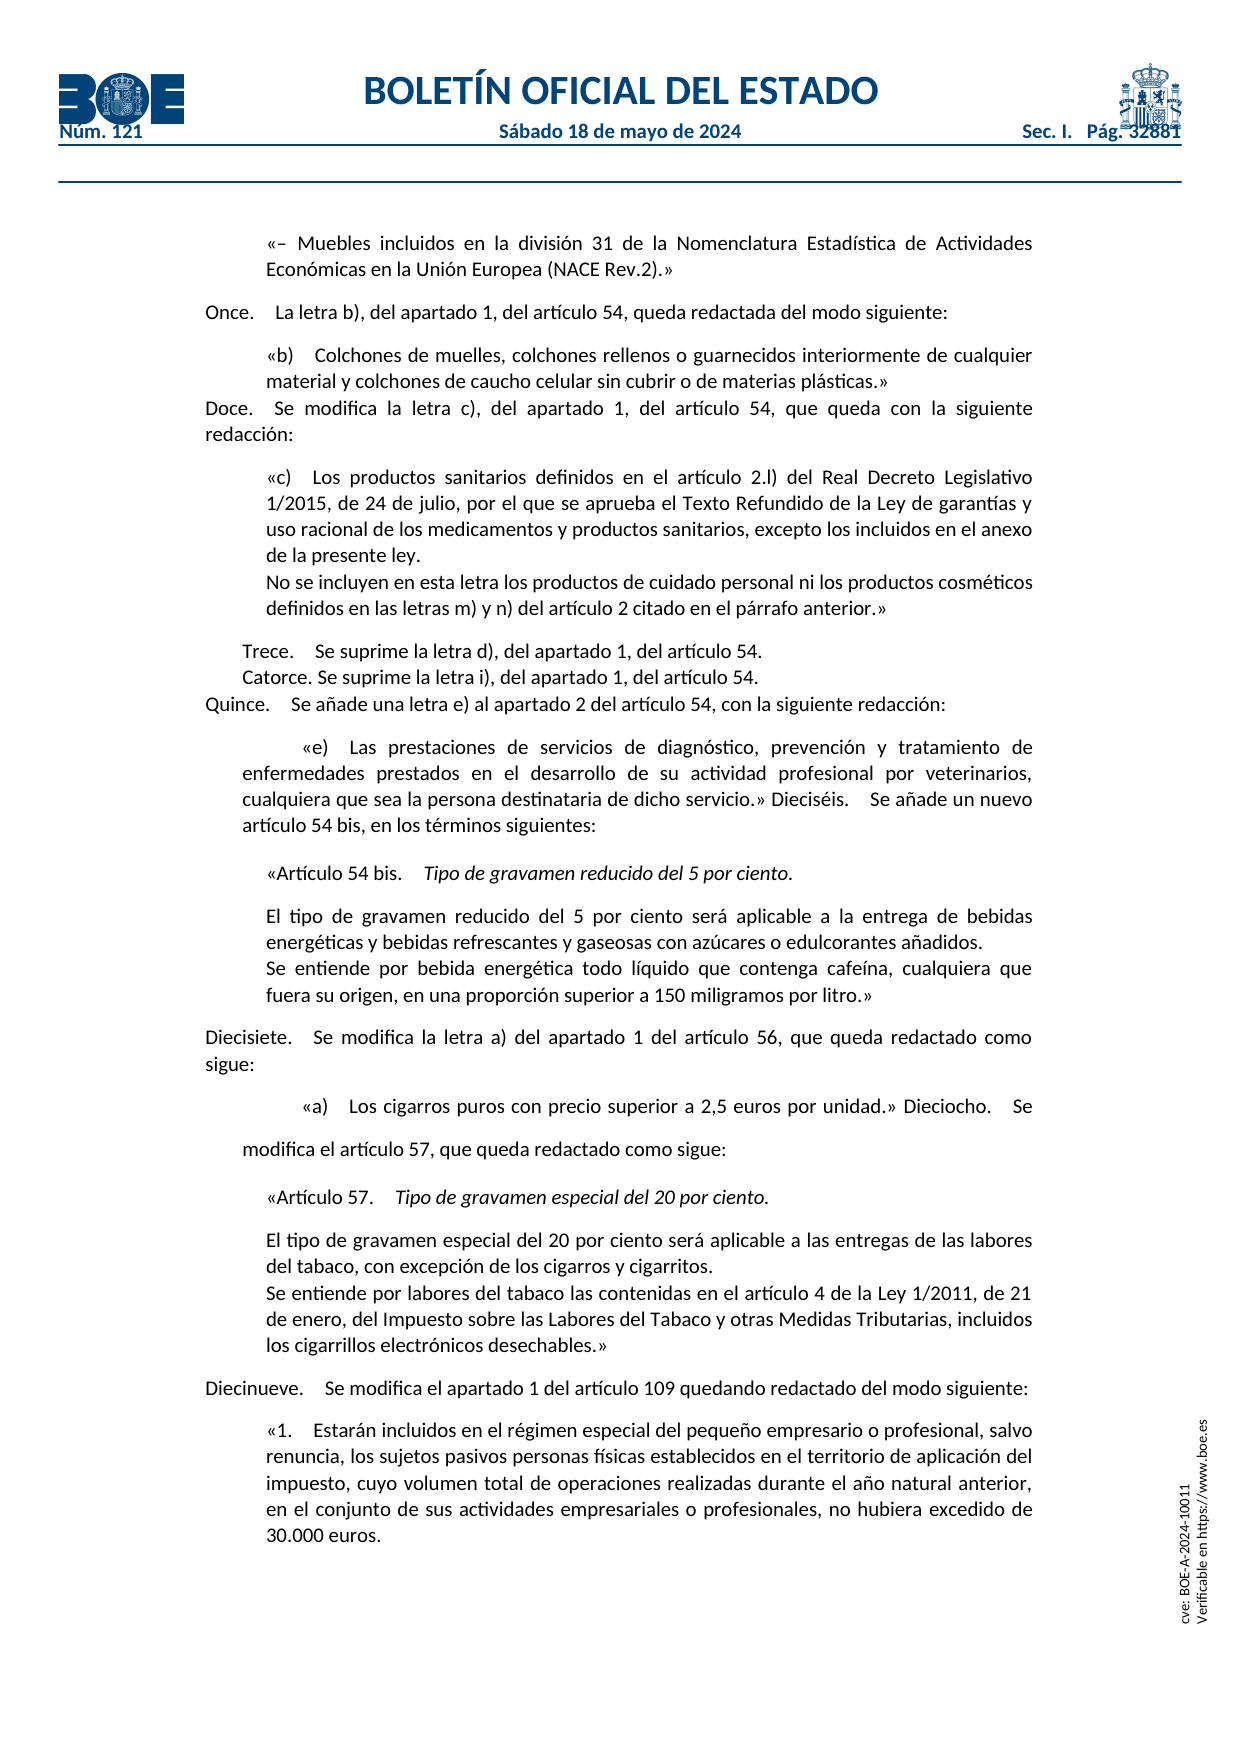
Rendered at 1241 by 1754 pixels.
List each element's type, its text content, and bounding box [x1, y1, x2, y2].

text Diecinueve. Se modifica el apartado 1 del artículo 109 quedando redactado del modo siguiente: [205, 1375, 1034, 1400]
text El tipo de gravamen reducido del 5 por ciento será aplicable a la entrega de bebidas energéticas y bebidas refrescantes y gaseosas con azúcares o edulcorantes añadidos. [266, 903, 1034, 954]
text «Artículo 54 bis. Tipo de gravamen reducido del 5 por ciento. [266, 860, 1034, 886]
text «Artículo 57. Tipo de gravamen especial del 20 por ciento. [266, 1184, 1034, 1210]
text «e) Las prestaciones de servicios de diagnóstico, prevención y tratamiento de enfermedades prestados en el desarrollo de su actividad profesional por veterinarios, cualquiera que sea la persona destinataria de dicho servicio.» Dieciséis. Se añade un nuevo artículo 54 bis, en los términos siguientes: [242, 734, 1034, 838]
text Doce. Se modifica la letra c), del apartado 1, del artículo 54, que queda con la siguiente redacción: [205, 395, 1034, 446]
text Once. La letra b), del apartado 1, del artículo 54, queda redactada del modo siguiente: [205, 299, 1034, 325]
text «c) Los productos sanitarios definidos en el artículo 2.l) del Real Decreto Legislativo 1/2015, de 24 de julio, por el que se aprueba el Texto Refundido de la Ley de garantías y uso racional de los medicamentos y productos sanitarios, excepto los incluidos en el anexo de la presente ley. [266, 464, 1034, 568]
text Quince. Se añade una letra e) al apartado 2 del artículo 54, con la siguiente redacción: [205, 691, 1034, 717]
text «1. Estarán incluidos en el régimen especial del pequeño empresario o profesional, salvo renuncia, los sujetos pasivos personas físicas establecidos en el territorio de aplicación del impuesto, cuyo volumen total de operaciones realizadas durante el año natural anterior, en el conjunto de sus actividades empresariales o profesionales, no hubiera excedido de 30.000 euros. [266, 1418, 1034, 1548]
text Trece. Se suprime la letra d), del apartado 1, del artículo 54. [242, 638, 1034, 663]
text Diecisiete. Se modifica la letra a) del apartado 1 del artículo 56, que queda redactado como sigue: [205, 1024, 1034, 1076]
text «a) Los cigarros puros con precio superior a 2,5 euros por unidad.» Dieciocho. Se modifica el artículo 57, que queda redactado como sigue: [242, 1093, 1034, 1161]
text No se incluyen en esta letra los productos de cuidado personal ni los productos cosméticos definidos en las letras m) y n) del artículo 2 citado en el párrafo anterior.» [266, 569, 1034, 621]
text El tipo de gravamen especial del 20 por ciento será aplicable a las entregas de las labores del tabaco, con excepción de los cigarros y cigarritos. [266, 1227, 1034, 1278]
text Se entiende por labores del tabaco las contenidas en el artículo 4 de la Ley 1/2011, de 21 de enero, del Impuesto sobre las Labores del Tabaco y otras Medidas Tributarias, incluidos los cigarrillos electrónicos desechables.» [266, 1280, 1034, 1357]
text Se entiende por bebida energética todo líquido que contenga cafeína, cualquiera que fuera su origen, en una proporción superior a 150 miligramos por litro.» [266, 956, 1034, 1007]
text «b) Colchones de muelles, colchones rellenos o guarnecidos interiormente de cualquier material y colchones de caucho celular sin cubrir o de materias plásticas.» [266, 342, 1034, 394]
text Catorce. Se suprime la letra i), del apartado 1, del artículo 54. [242, 664, 1034, 690]
text «– Muebles incluidos en la división 31 de la Nomenclatura Estadística de Actividades Económicas en la Unión Europea (NACE Rev.2).» [266, 230, 1034, 282]
